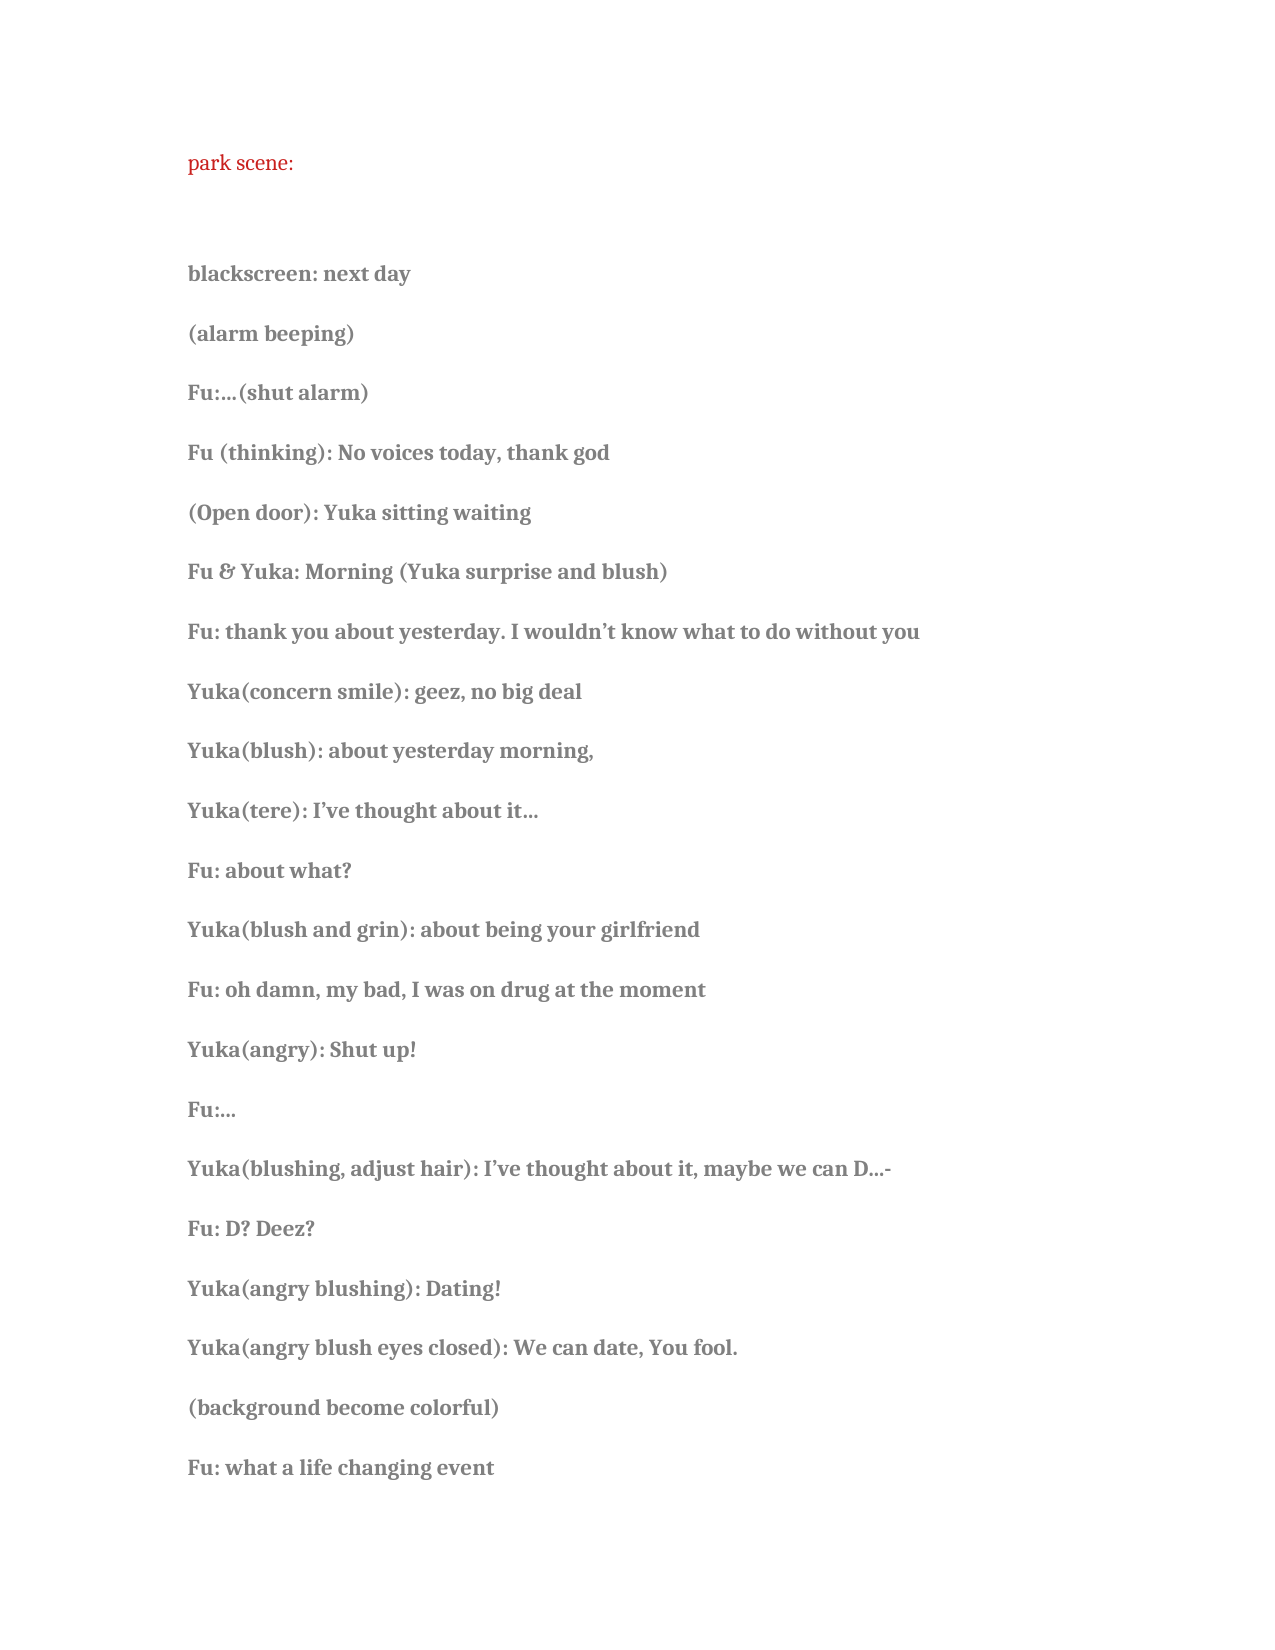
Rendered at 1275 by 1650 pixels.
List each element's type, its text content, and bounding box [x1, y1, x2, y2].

text Yuka(blush and grin): about being your girlfriend [187, 917, 1087, 944]
text Fu (thinking): No voices today, thank god [187, 440, 1087, 466]
text (background become colorful) [187, 1395, 1087, 1421]
text Fu: what a life changing event [187, 1454, 1087, 1481]
text park scene: [187, 150, 1087, 176]
text Yuka(angry blush eyes closed): We can date, You fool. [187, 1335, 1087, 1361]
text Fu: oh damn, my bad, I was on drug at the moment [187, 977, 1087, 1003]
text Yuka(angry): Shut up! [187, 1037, 1087, 1063]
text (alarm beeping) [187, 320, 1087, 347]
text Yuka(blush): about yesterday morning, [187, 738, 1087, 764]
text Fu: thank you about yesterday. I wouldn’t know what to do without you [187, 619, 1087, 645]
text Yuka(blushing, adjust hair): I’ve thought about it, maybe we can D...- [187, 1156, 1087, 1182]
text Yuka(angry blushing): Dating! [187, 1275, 1087, 1302]
text Yuka(concern smile): geez, no big deal [187, 678, 1087, 705]
text Fu: about what? [187, 858, 1087, 884]
text Fu:…(shut alarm) [187, 380, 1087, 406]
text blackscreen: next day [187, 261, 1087, 287]
text (Open door): Yuka sitting waiting [187, 499, 1087, 526]
text Yuka(tere): I’ve thought about it… [187, 798, 1087, 824]
text Fu & Yuka: Morning (Yuka surprise and blush) [187, 559, 1087, 586]
text Fu: D? Deez? [187, 1216, 1087, 1242]
text Fu:... [187, 1096, 1087, 1123]
